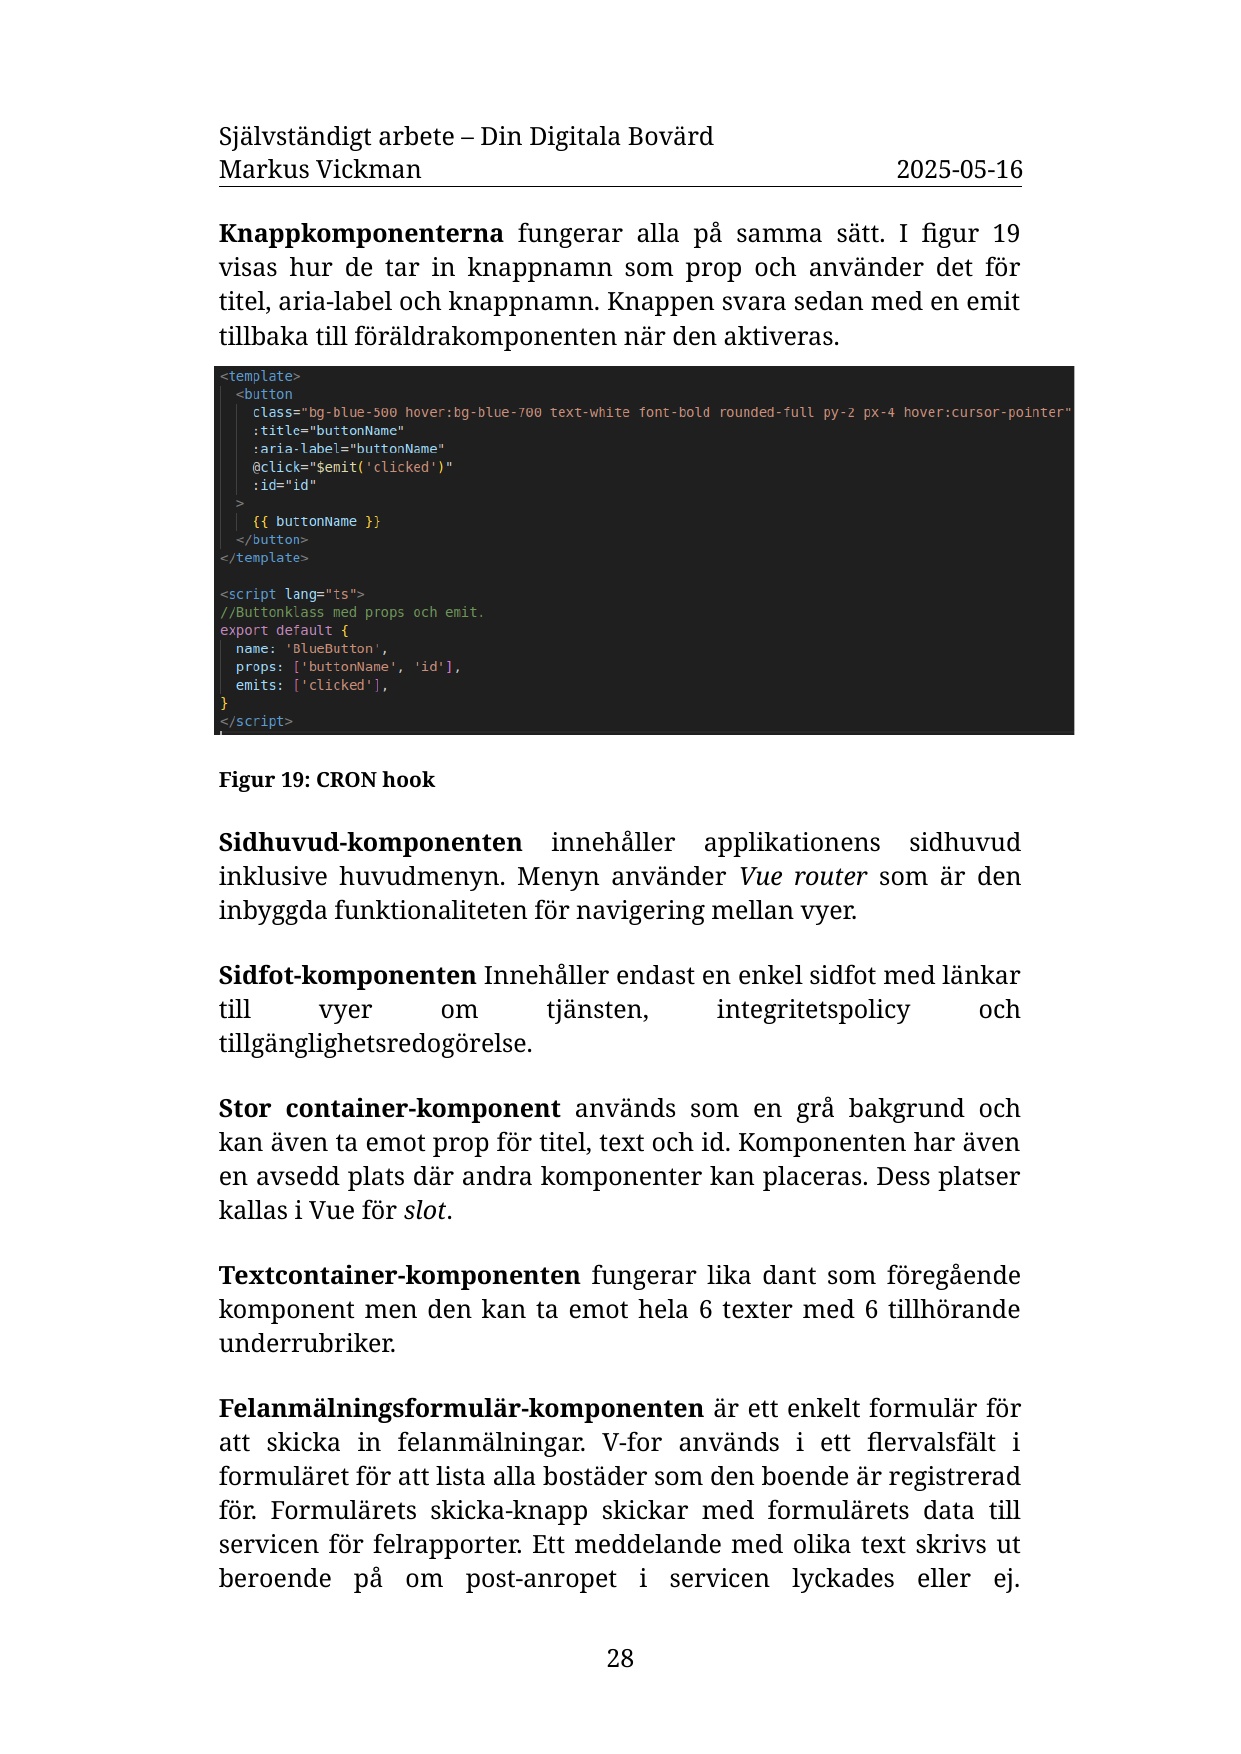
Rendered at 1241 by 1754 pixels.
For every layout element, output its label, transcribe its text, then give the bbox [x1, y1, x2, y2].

picture [214, 366, 1075, 735]
text Sidfot-komponenten Innehåller endast en enkel sidfot med länkar till vyer om tjänsten, integritetspolicy och tillgänglighetsredogörelse. [218, 957, 1022, 1060]
text Knappkomponenterna fungerar alla på samma sätt. I figur 19 visas hur de tar in knappnamn som prop och använder det för titel, aria-label och knappnamn. Knappen svara sedan med en emit tillbaka till föräldrakomponenten när den aktiveras. [218, 216, 1022, 352]
text Felanmälningsformulär-komponenten är ett enkelt formulär för att skicka in felanmälningar. V-for används i ett flervalsfält i formuläret för att lista alla bostäder som den boende är registrerad för. Formulärets skicka-knapp skickar med formulärets data till servicen för felrapporter. Ett meddelande med olika text skrivs ut beroende på om post-anropet i servicen lyckades eller ej. [218, 1390, 1022, 1595]
text Figur 19: CRON hook [218, 735, 1022, 794]
text Textcontainer-komponenten fungerar lika dant som föregående komponent men den kan ta emot hela 6 texter med 6 tillhörande underrubriker. [218, 1257, 1022, 1359]
text Sidhuvud-komponenten innehåller applikationens sidhuvud inklusive huvudmenyn. Menyn använder Vue router som är den inbyggda funktionaliteten för navigering mellan vyer. [218, 824, 1022, 927]
text Stor container-komponent används som en grå bakgrund och kan även ta emot prop för titel, text och id. Komponenten har även en avsedd plats där andra komponenter kan placeras. Dess platser kallas i Vue för slot. [218, 1090, 1022, 1227]
